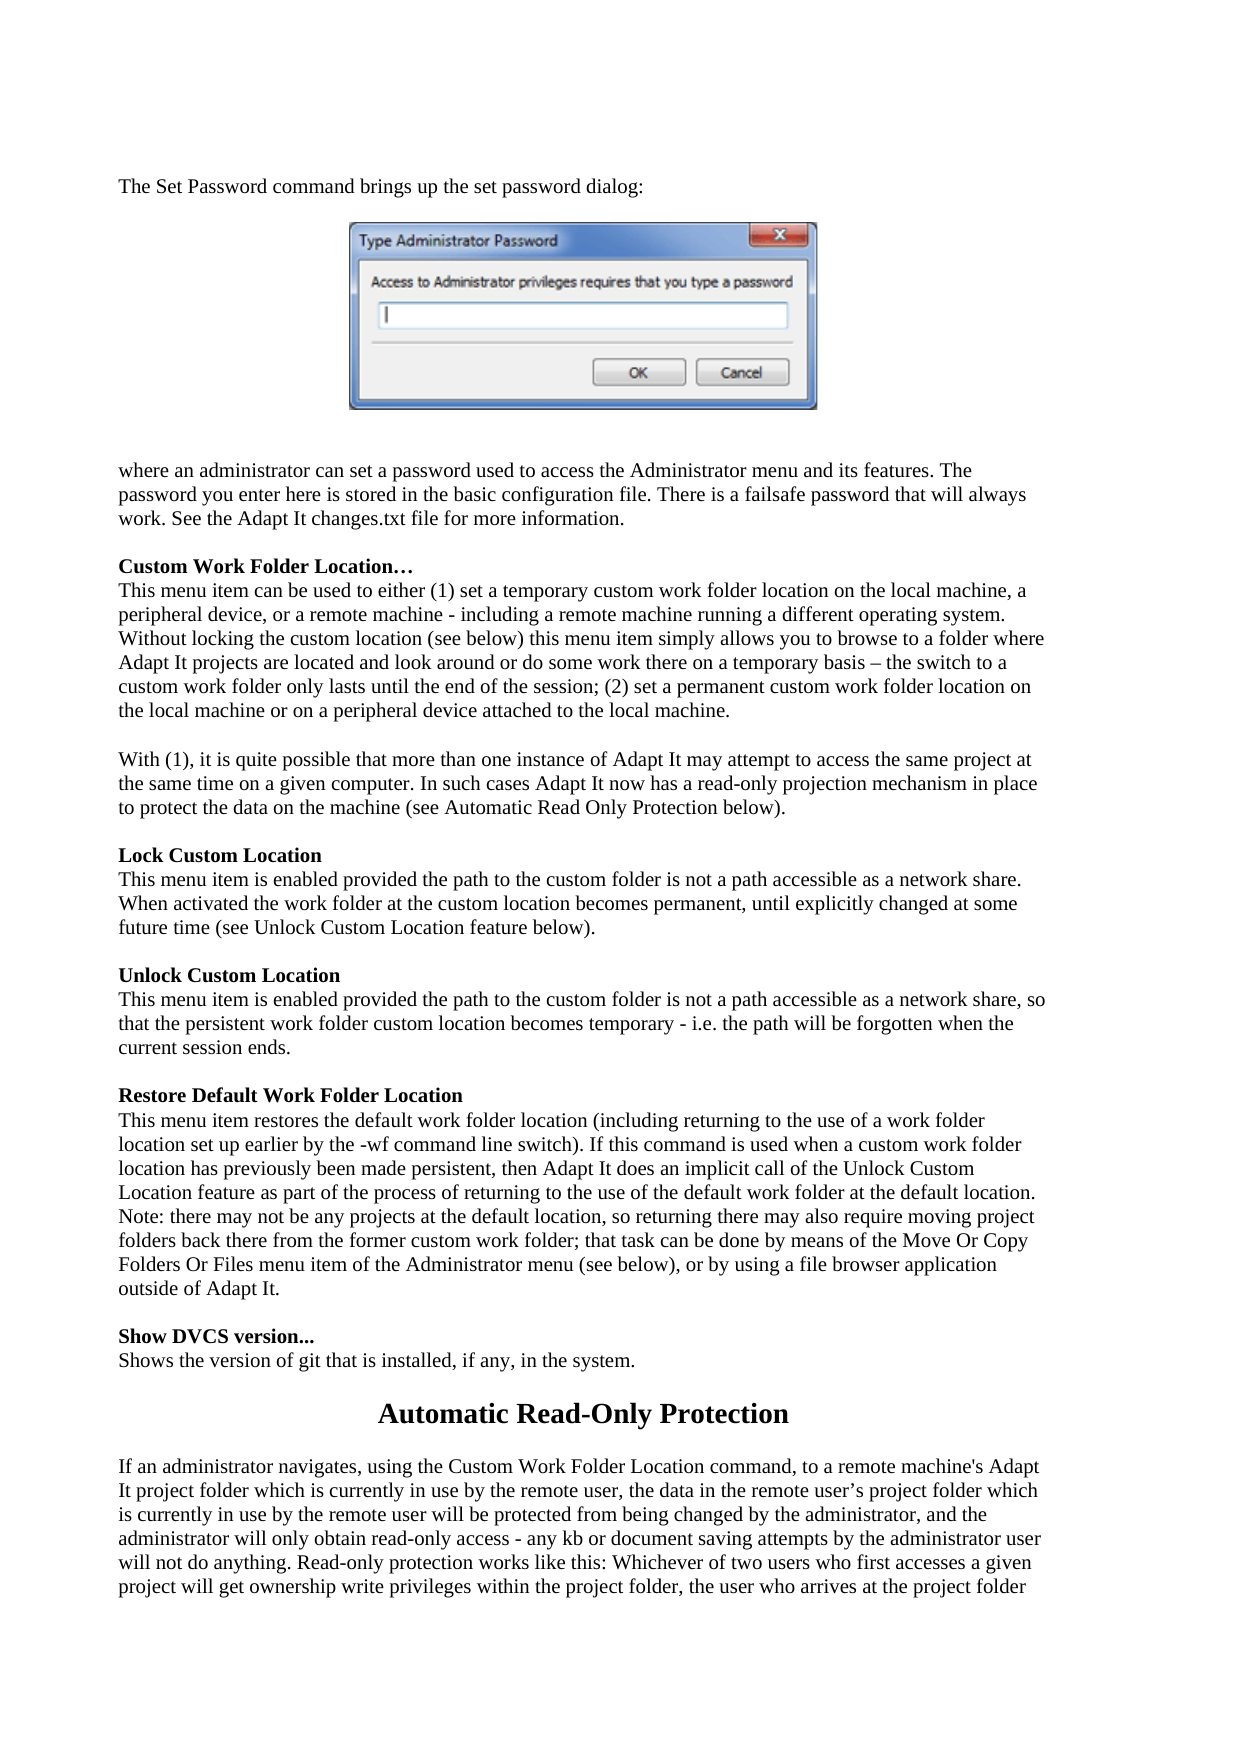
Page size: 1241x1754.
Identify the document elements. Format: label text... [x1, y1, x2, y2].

text Unlock Custom Location [118, 963, 1048, 987]
text With (1), it is quite possible that more than one instance of Adapt It may attempt to access the same project at the same time on a given computer. In such cases Adapt It now has a read-only projection mechanism in place to protect the data on the machine (see Automatic Read Only Protection below). [118, 747, 1048, 819]
text This menu item can be used to either (1) set a temporary custom work folder location on the local machine, a peripheral device, or a remote machine - including a remote machine running a different operating system. Without locking the custom location (see below) this menu item simply allows you to browse to a folder where Adapt It projects are located and look around or do some work there on a temporary basis – the switch to a custom work folder only lasts until the end of the session; (2) set a permanent custom work folder location on the local machine or on a peripheral device attached to the local machine. [118, 578, 1048, 722]
text If an administrator navigates, using the Custom Work Folder Location command, to a remote machine's Adapt It project folder which is currently in use by the remote user, the data in the remote user’s project folder which is currently in use by the remote user will be protected from being changed by the administrator, and the administrator will only obtain read-only access - any kb or document saving attempts by the administrator user will not do anything. Read-only protection works like this: Whichever of two users who first accesses a given project will get ownership write privileges within the project folder, the user who arrives at the project folder [118, 1454, 1048, 1598]
text Custom Work Folder Location… [118, 554, 1048, 578]
text Show DVCS version... [118, 1324, 1048, 1348]
picture [349, 222, 818, 410]
text This menu item restores the default work folder location (including returning to the use of a work folder location set up earlier by the -wf command line switch). If this command is used when a custom work folder location has previously been made persistent, then Adapt It does an implicit call of the Unlock Custom Location feature as part of the process of returning to the use of the default work folder at the default location. Note: there may not be any projects at the default location, so returning there may also require moving project folders back there from the former custom work folder; that task can be done by means of the Move Or Copy Folders Or Files menu item of the Administrator menu (see below), or by using a file browser application outside of Adapt It. [118, 1107, 1048, 1300]
text Lock Custom Location [118, 843, 1048, 867]
text This menu item is enabled provided the path to the custom folder is not a path accessible as a network share, so that the persistent work folder custom location becomes temporary - i.e. the path will be forgotten when the current session ends. [118, 987, 1048, 1059]
text This menu item is enabled provided the path to the custom folder is not a path accessible as a network share. When activated the work folder at the custom location becomes permanent, until explicitly changed at some future time (see Unlock Custom Location feature below). [118, 867, 1048, 939]
text Restore Default Work Folder Location [118, 1083, 1048, 1107]
text Shows the version of git that is installed, if any, in the system. [118, 1348, 1048, 1372]
text The Set Password command brings up the set password dialog: [118, 174, 1048, 198]
text Automatic Read-Only Protection [118, 1396, 1048, 1430]
text where an administrator can set a password used to access the Administrator menu and its features. The password you enter here is stored in the basic configuration file. There is a failsafe password that will always work. See the Adapt It changes.txt file for more information. [118, 458, 1048, 530]
